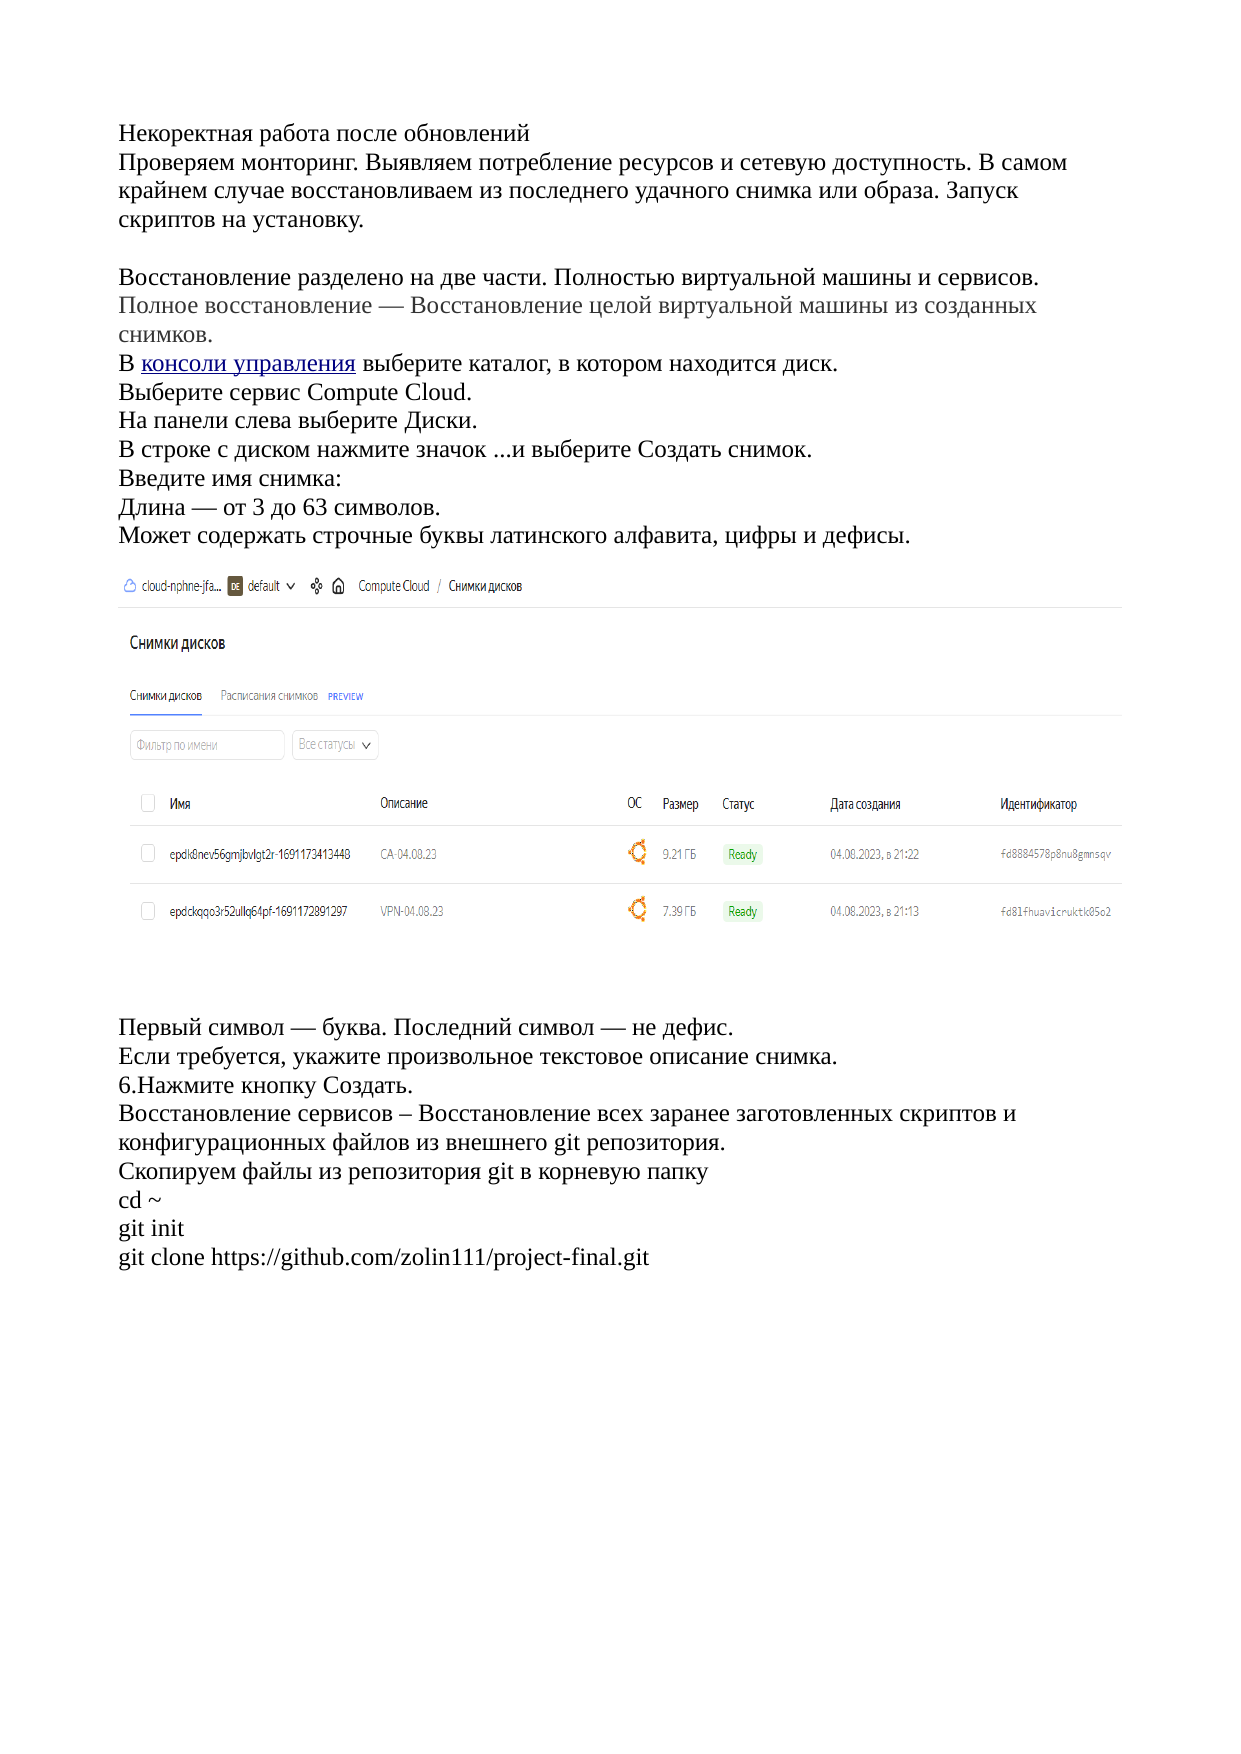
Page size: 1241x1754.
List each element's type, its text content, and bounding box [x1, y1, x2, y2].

text [118, 549, 1122, 576]
text На панели слева выберите Диски. [118, 406, 1122, 434]
text Полное восстановление — Восстановление целой виртуальной машины из созданных снимков. В консоли управления выберите каталог, в котором находится диск. [118, 291, 1122, 377]
text Может содержать строчные буквы латинского алфавита, цифры и дефисы. [118, 521, 1122, 549]
text Восстановление сервисов – Восстановление всех заранее заготовленных скриптов и конфигурационных файлов из внешнего git репозитория. [118, 1098, 1122, 1156]
text Проверяем монторинг. Выявляем потребление ресурсов и сетевую доступность. В самом крайнем случае восстановливаем из последнего удачного снимка или образа. Запуск скриптов на установку. [118, 147, 1122, 233]
text Некоректная работа после обновлений [118, 118, 1122, 147]
text Введите имя снимка: [118, 463, 1122, 492]
text Длина — от 3 до 63 символов. [118, 492, 1122, 521]
text Восстановление разделено на две части. Полностью виртуальной машины и сервисов. [118, 262, 1122, 291]
text git clone https://github.com/zolin111/project-final.git [118, 1242, 1122, 1271]
text 6.Нажмите кнопку Создать. [118, 1070, 1122, 1098]
text Если требуется, укажите произвольное текстовое описание снимка. [118, 1041, 1122, 1070]
text git init [118, 1213, 1122, 1242]
text Выберите сервис Compute Cloud. [118, 377, 1122, 406]
text В строке с диском нажмите значок ...и выберите Создать снимок. [118, 434, 1122, 463]
text Скопируем файлы из репозитория git в корневую папку [118, 1156, 1122, 1185]
text cd ~ [118, 1185, 1122, 1213]
text Первый символ — буква. Последний символ — не дефис. [118, 1013, 1122, 1041]
